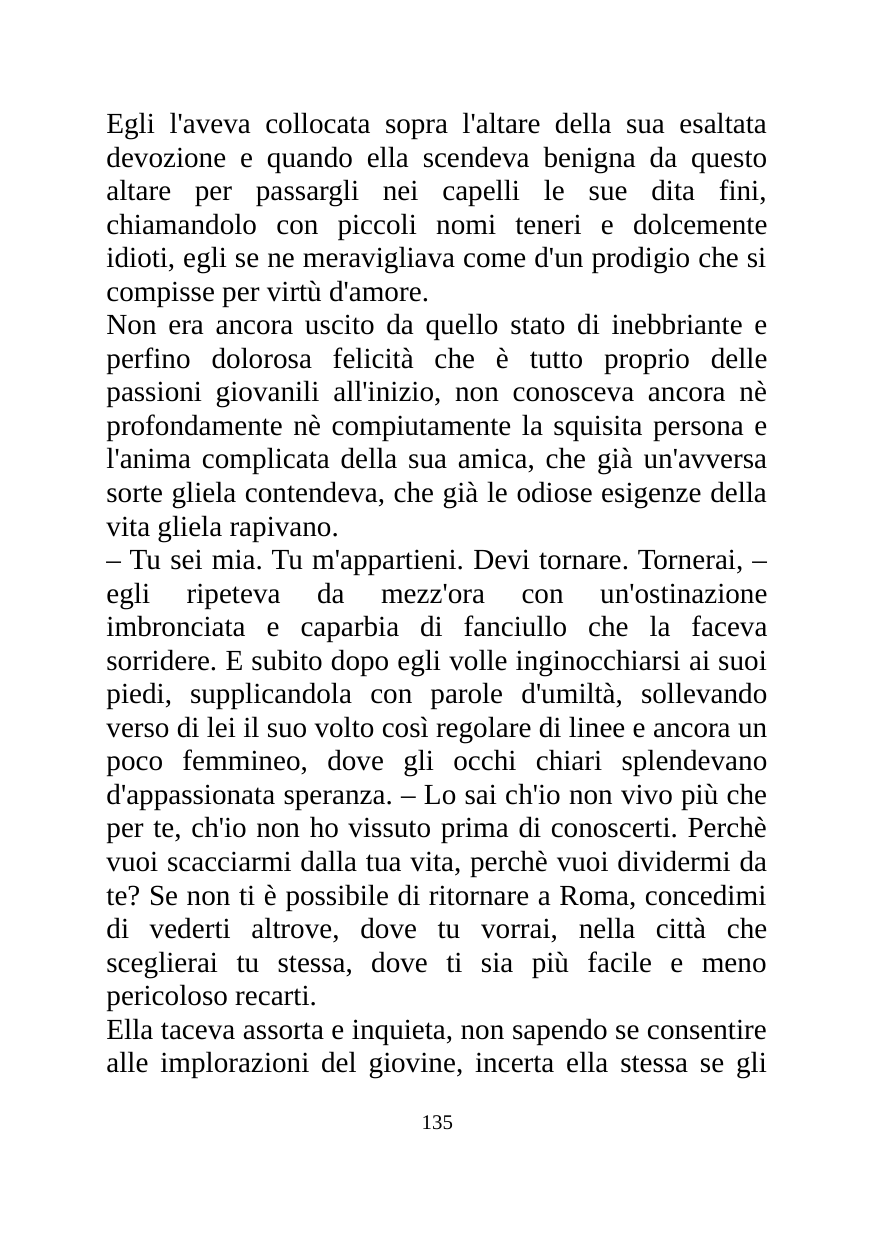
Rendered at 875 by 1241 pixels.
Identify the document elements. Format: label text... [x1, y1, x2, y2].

text Non era ancora uscito da quello stato di inebbriante e perfino dolorosa felicità che è tutto proprio delle passioni giovanili all'inizio, non conosceva ancora nè profondamente nè compiutamente la squisita persona e l'anima complicata della sua amica, che già un'avversa sorte gliela contendeva, che già le odiose esigenze della vita gliela rapivano. [106, 307, 768, 542]
text Ella taceva assorta e inquieta, non sapendo se consentire alle implorazioni del giovine, incerta ella stessa se gli [106, 1012, 768, 1079]
text Egli l'aveva collocata sopra l'altare della sua esaltata devozione e quando ella scendeva benigna da questo altare per passargli nei capelli le sue dita fini, chiamandolo con piccoli nomi teneri e dolcemente idioti, egli se ne meravigliava come d'un prodigio che si compisse per virtù d'amore. [106, 106, 768, 307]
text – Tu sei mia. Tu m'appartieni. Devi tornare. Tornerai, – egli ripeteva da mezz'ora con un'ostinazione imbronciata e caparbia di fanciullo che la faceva sorridere. E subito dopo egli volle inginocchiarsi ai suoi piedi, supplicandola con parole d'umiltà, sollevando verso di lei il suo volto così regolare di linee e ancora un poco femmineo, dove gli occhi chiari splendevano d'appassionata speranza. – Lo sai ch'io non vivo più che per te, ch'io non ho vissuto prima di conoscerti. Perchè vuoi scacciarmi dalla tua vita, perchè vuoi dividermi da te? Se non ti è possibile di ritornare a Roma, concedimi di vederti altrove, dove tu vorrai, nella città che sceglierai tu stessa, dove ti sia più facile e meno pericoloso recarti. [106, 542, 768, 1012]
